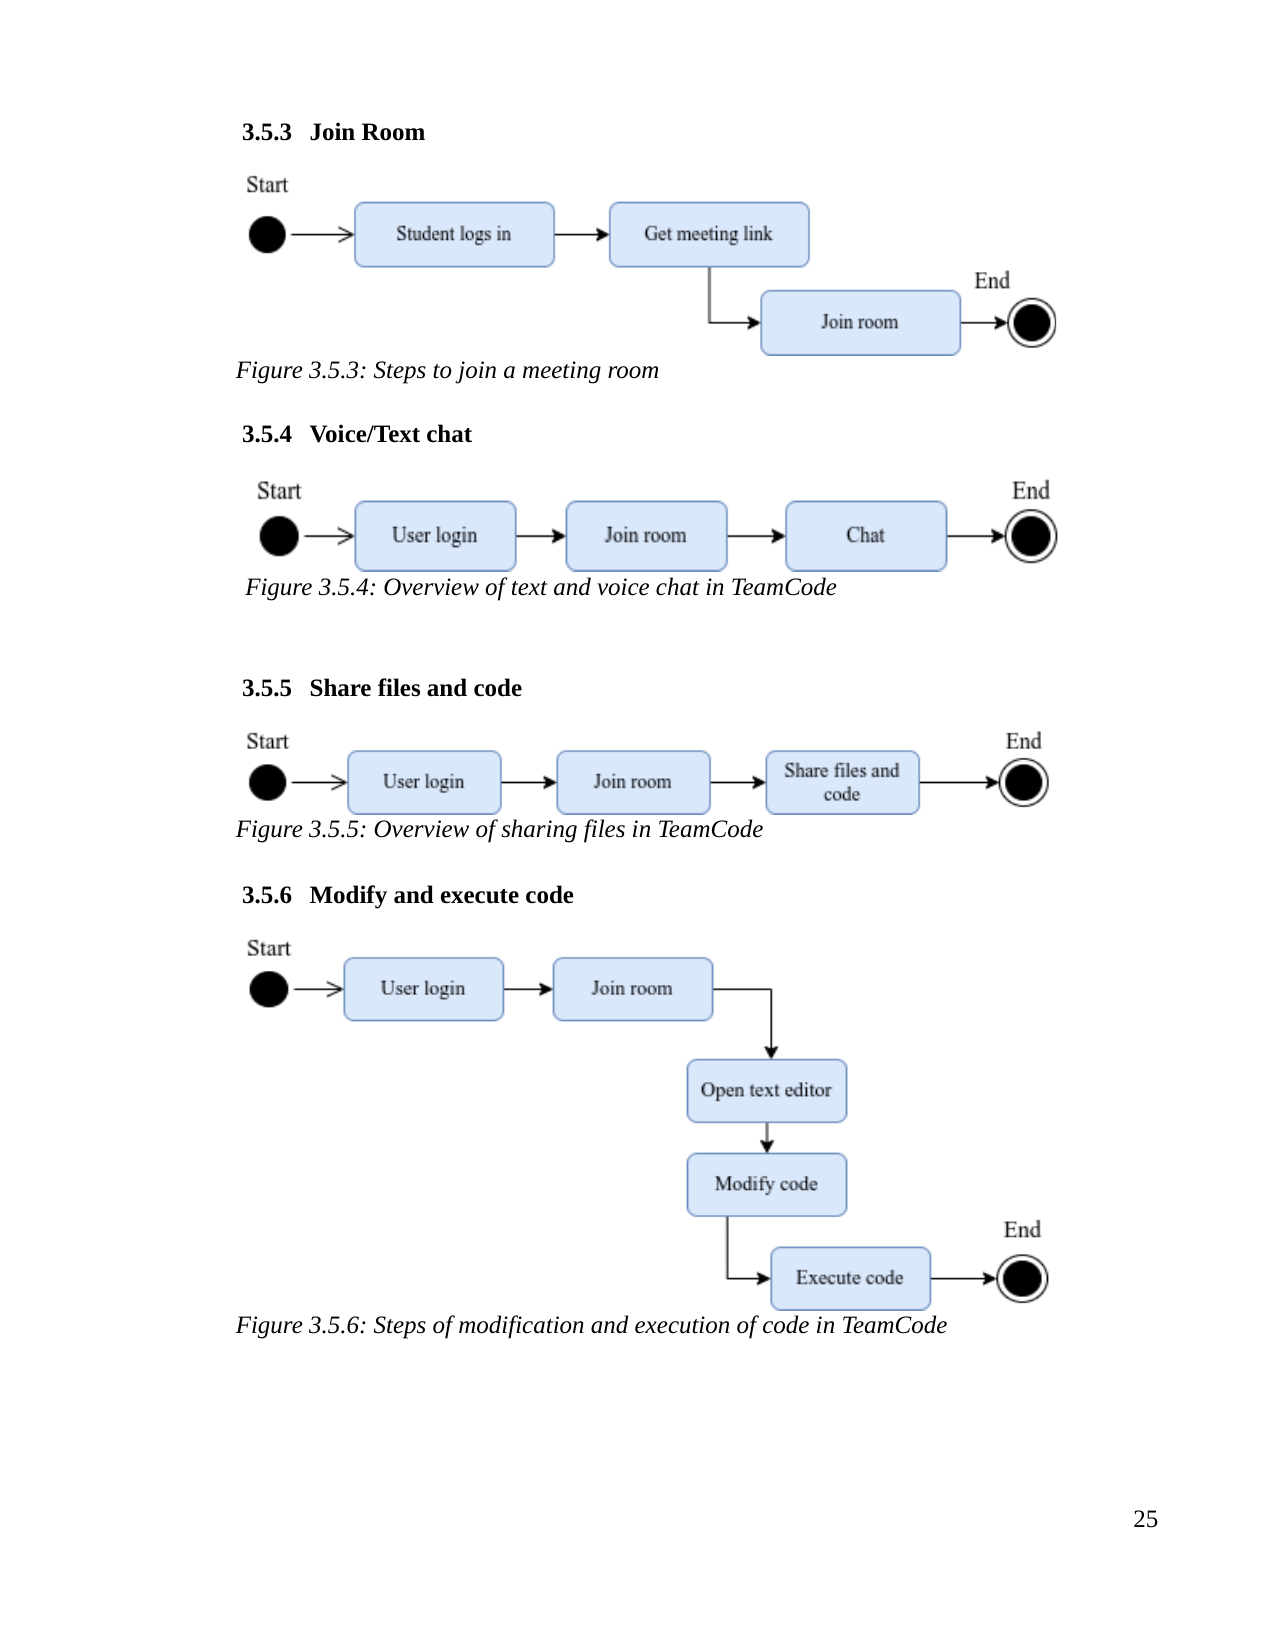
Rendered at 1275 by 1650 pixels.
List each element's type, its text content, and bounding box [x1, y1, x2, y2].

text Figure 3.5.3: Steps to join a meeting room [236, 356, 1056, 384]
picture [235, 934, 1057, 1311]
text Figure 3.5.5: Overview of sharing files in TeamCode [236, 815, 1056, 843]
picture [235, 727, 1057, 815]
subtitle Modify and execute code [236, 880, 1158, 909]
picture [235, 170, 1057, 356]
subtitle Share files and code [236, 673, 1158, 702]
text Figure 3.5.4: Overview of text and voice chat in TeamCode [245, 572, 1066, 601]
picture [245, 476, 1066, 572]
subtitle Join Room [236, 117, 1158, 146]
text Figure 3.5.6: Steps of modification and execution of code in TeamCode [236, 1311, 1056, 1339]
subtitle Voice/Text chat [236, 419, 1158, 448]
